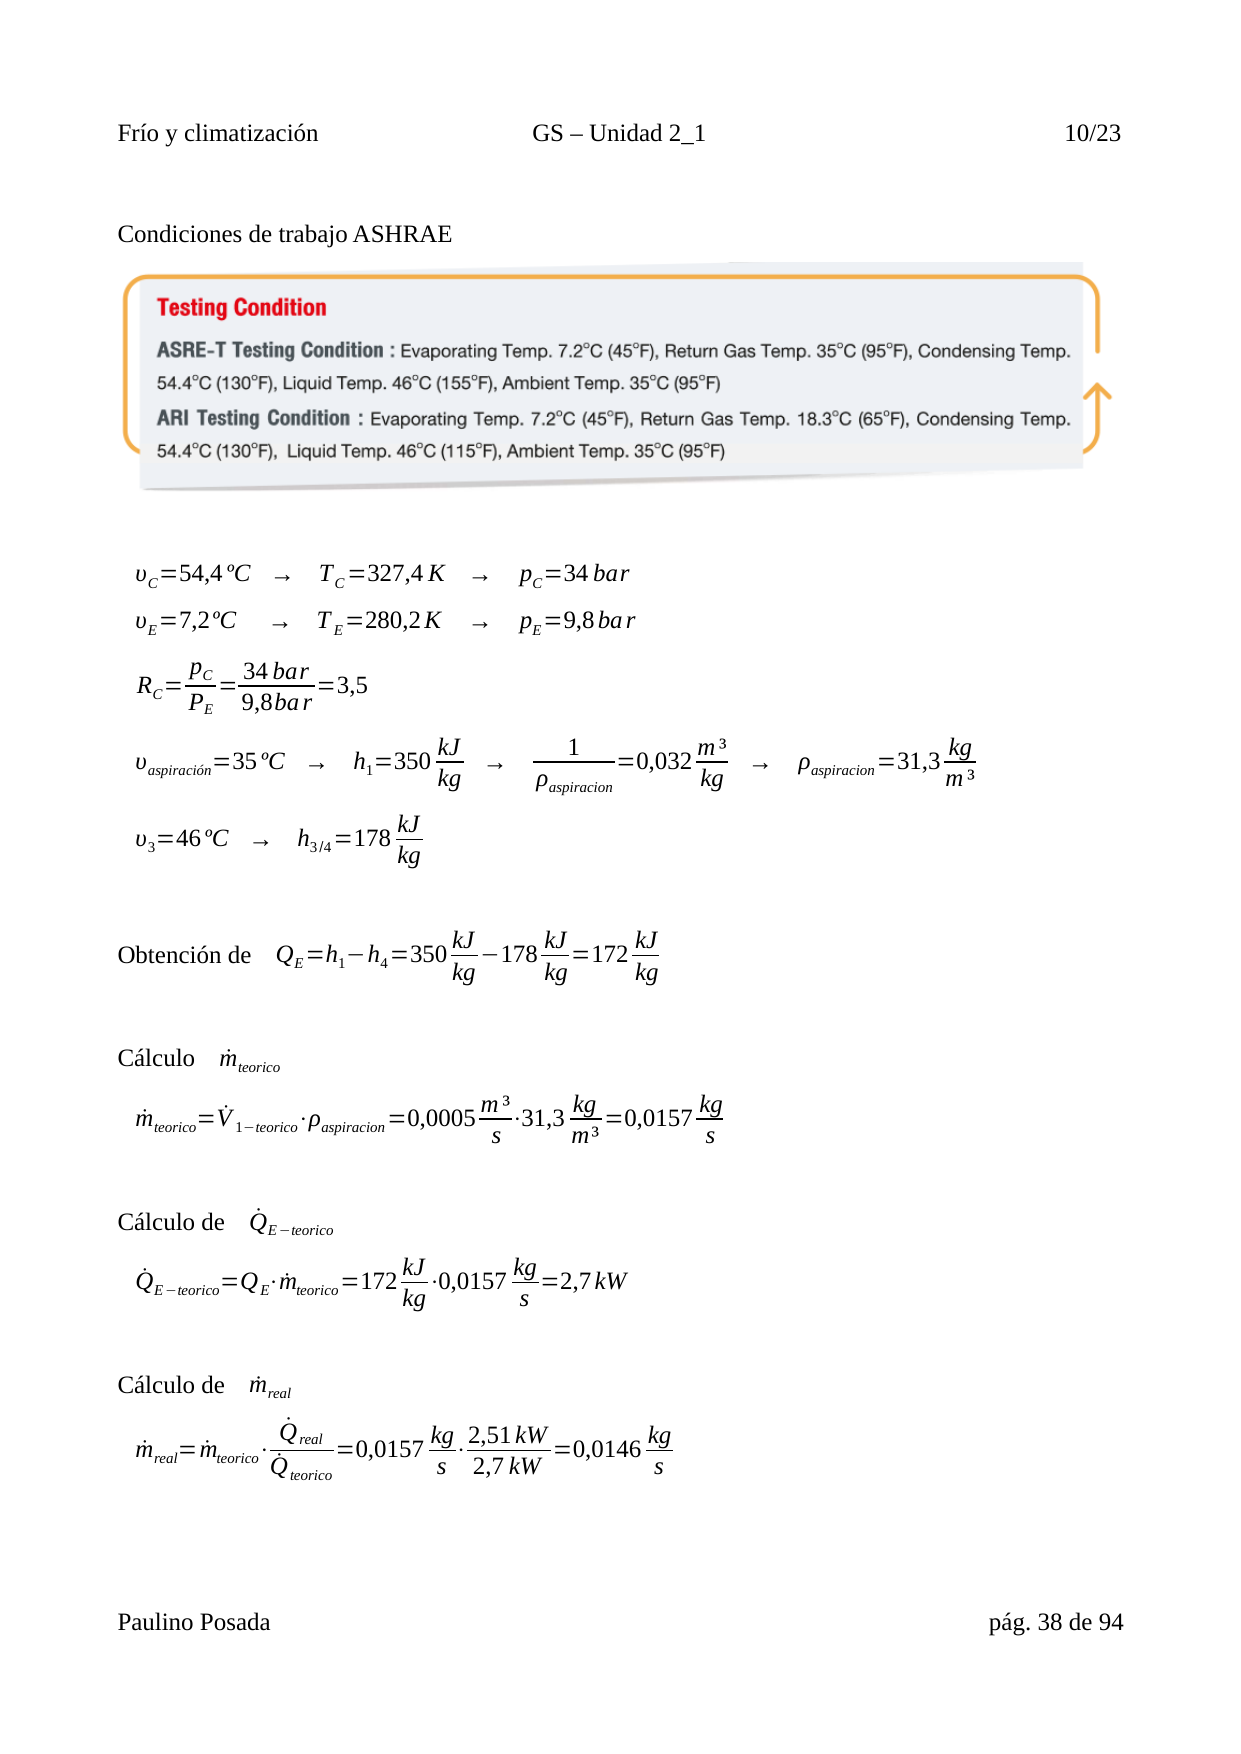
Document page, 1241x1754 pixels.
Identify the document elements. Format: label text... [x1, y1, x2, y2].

text → → [117, 559, 1123, 591]
text Cálculo de [117, 1370, 1123, 1402]
picture [118, 262, 1123, 502]
text → → [117, 606, 1123, 638]
text → [117, 810, 1123, 869]
text Cálculo de [117, 1207, 1123, 1239]
text Obtención de [117, 927, 1123, 986]
text Cálculo [117, 1043, 1123, 1076]
text → → → [117, 733, 1123, 796]
text Condiciones de trabajo ASHRAE [117, 219, 1123, 248]
